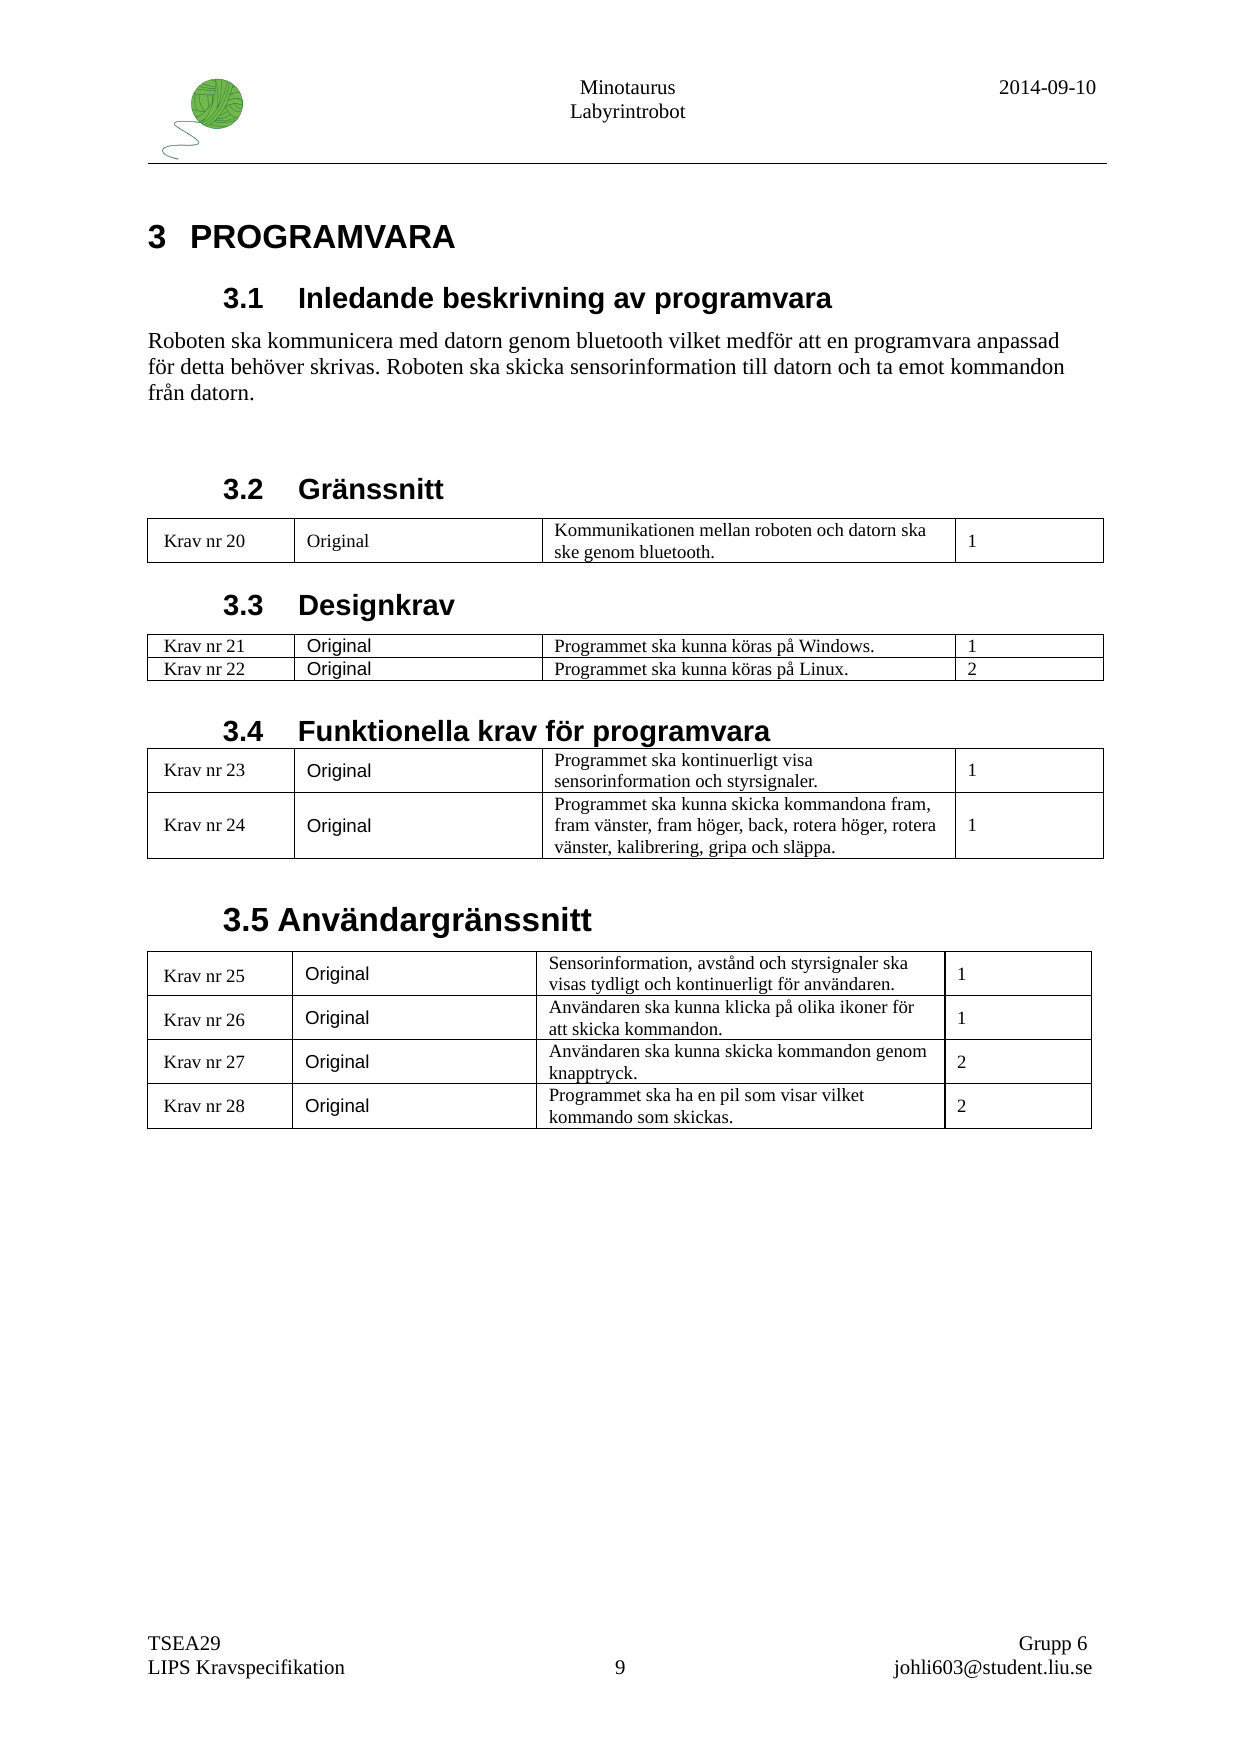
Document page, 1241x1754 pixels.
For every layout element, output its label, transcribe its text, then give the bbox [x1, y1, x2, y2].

table_cell Original [293, 1040, 536, 1083]
table_cell 2 [946, 1084, 1091, 1127]
table_cell Programmet ska kunna skicka kommandona fram, fram vänster, fram höger, back, rotera höger, rotera vänster, kalibrering, gripa och släppa. [543, 793, 955, 857]
table_cell [148, 996, 292, 1039]
table_cell 2 [946, 1040, 1091, 1083]
table_header Original [295, 635, 542, 657]
table_header 1 [956, 519, 1103, 562]
table_header [148, 749, 294, 792]
table_header 1 [946, 952, 1091, 995]
table_header Programmet ska kunna köras på Windows. [543, 635, 955, 657]
table_header 1 [956, 635, 1103, 657]
table_cell Original [295, 658, 542, 679]
text 3.4 Funktionella krav för programvara [148, 714, 1092, 748]
table_header [148, 519, 294, 562]
table_cell Programmet ska ha en pil som visar vilket kommando som skickas. [537, 1084, 944, 1127]
table_cell 1 [946, 996, 1091, 1039]
table_header Programmet ska kontinuerligt visa sensorinformation och styrsignaler. [543, 749, 955, 792]
table_cell 2 [956, 658, 1103, 679]
text Roboten ska kommunicera med datorn genom bluetooth vilket medför att en programvara anpassad för detta behöver skrivas. Roboten ska skicka sensorinformation till datorn och ta emot kommandon från datorn. [148, 327, 1092, 406]
table_cell Original [295, 793, 542, 857]
table_header [148, 635, 294, 657]
table_header Original [295, 749, 542, 792]
table_header 1 [956, 749, 1103, 792]
subtitle Gränssnitt [223, 472, 1092, 506]
table_cell Användaren ska kunna skicka kommandon genom knapptryck. [537, 1040, 944, 1083]
table_cell Original [293, 996, 536, 1039]
table_cell 1 [956, 793, 1103, 857]
table_header Original [295, 519, 542, 562]
table_cell Original [293, 1084, 536, 1127]
table_cell [148, 1084, 292, 1127]
subtitle Inledande beskrivning av programvara [223, 281, 1092, 314]
subtitle PROGRAMVARA [148, 217, 1092, 256]
text 3.5 Användargränssnitt [148, 900, 1092, 938]
table_header Original [293, 952, 536, 995]
table_header Kommunikationen mellan roboten och datorn ska ske genom bluetooth. [543, 519, 955, 562]
subtitle Designkrav [223, 588, 1092, 622]
table_cell Programmet ska kunna köras på Linux. [543, 658, 955, 679]
table_cell [148, 1040, 292, 1083]
picture [159, 75, 248, 163]
table_cell Användaren ska kunna klicka på olika ikoner för att skicka kommandon. [537, 996, 944, 1039]
table_header Sensorinformation, avstånd och styrsignaler ska visas tydligt och kontinuerligt för användaren. [537, 952, 944, 995]
table_cell [148, 658, 294, 679]
table_header [148, 952, 292, 995]
table_cell [148, 793, 294, 857]
